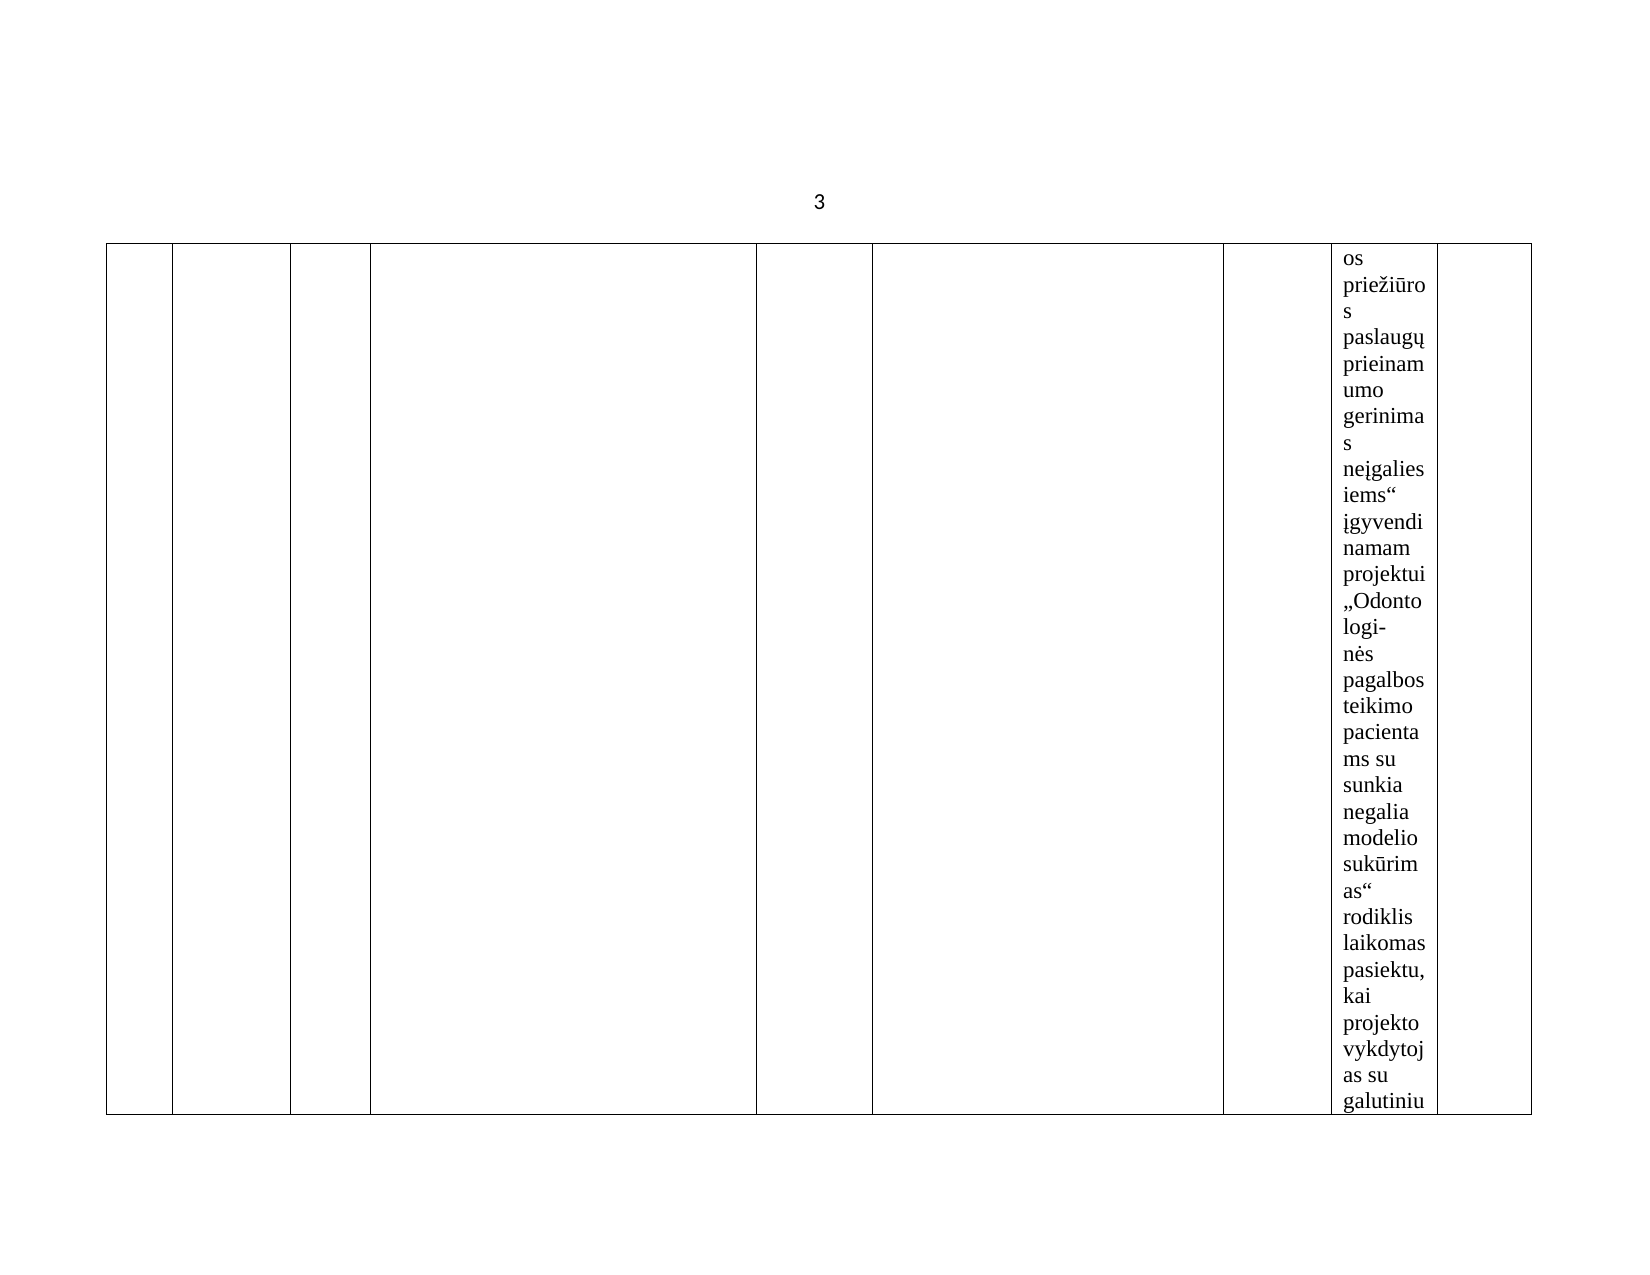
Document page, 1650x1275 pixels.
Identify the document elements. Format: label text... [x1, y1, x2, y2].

table_cell [1224, 244, 1331, 1114]
table_cell [107, 244, 172, 1114]
table_cell os priežiūros paslaugų prieinamumo gerinimas neįgaliesiems“ įgyvendinamam projektui „Odontologi- nės pagalbos teikimo pacientams su sunkia negalia modelio sukūrimas“ rodiklis laikomas pasiektu, kai projekto vykdytojas su galutiniu [1332, 244, 1437, 1114]
table_cell [173, 244, 290, 1114]
table_cell [1438, 244, 1531, 1114]
table_cell [291, 244, 370, 1114]
table_cell [757, 244, 872, 1114]
table_cell [371, 244, 756, 1114]
table_cell [873, 244, 1223, 1114]
